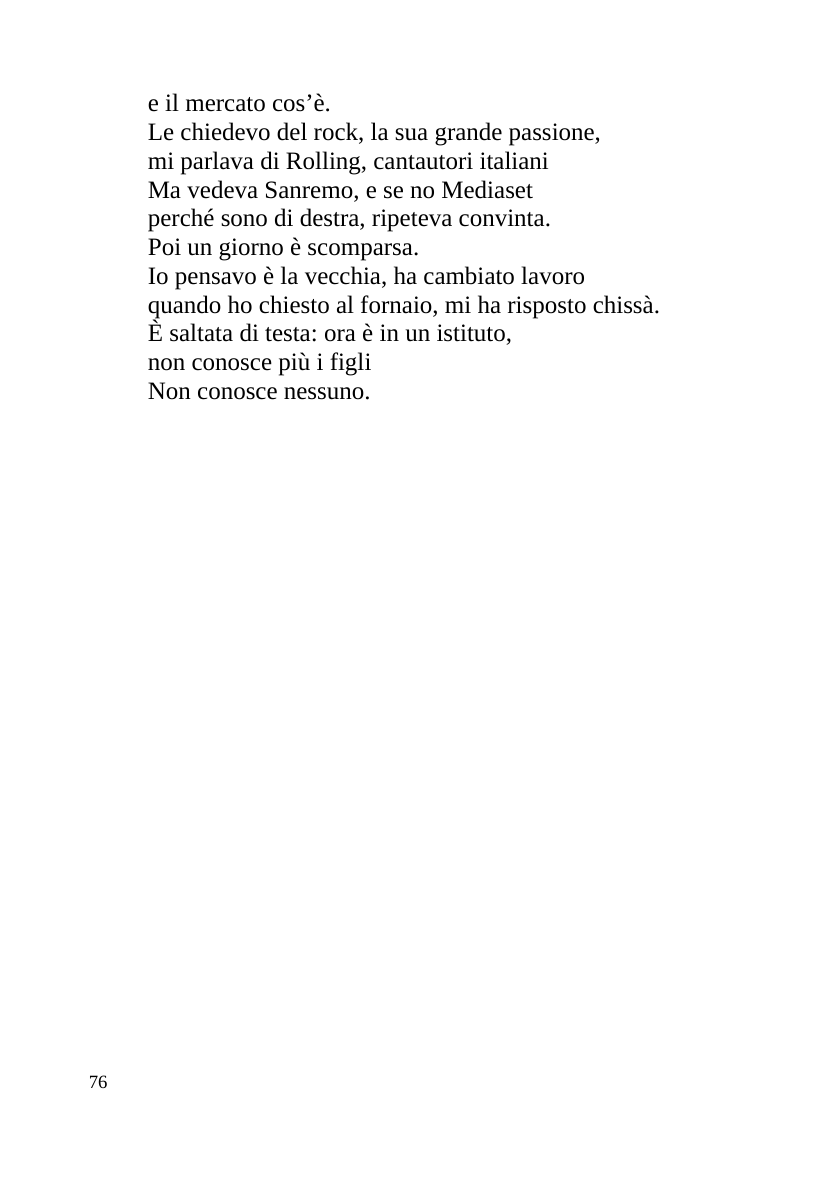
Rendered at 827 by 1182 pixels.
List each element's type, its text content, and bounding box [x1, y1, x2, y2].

text Io pensavo è la vecchia, ha cambiato lavoro [148, 261, 738, 290]
text È saltata di testa: ora è in un istituto, [148, 318, 738, 347]
text mi parlava di Rolling, cantautori italiani [148, 146, 738, 175]
text Ma vedeva Sanremo, e se no Mediaset [148, 175, 738, 203]
text quando ho chiesto al fornaio, mi ha risposto chissà. [148, 290, 738, 318]
text e il mercato cos’è. [148, 88, 738, 117]
text Le chiedevo del rock, la sua grande passione, [148, 117, 738, 146]
text non conosce più i figli [148, 347, 738, 376]
text Non conosce nessuno. [148, 376, 738, 405]
text perché sono di destra, ripeteva convinta. [148, 203, 738, 232]
text Poi un giorno è scomparsa. [148, 232, 738, 261]
